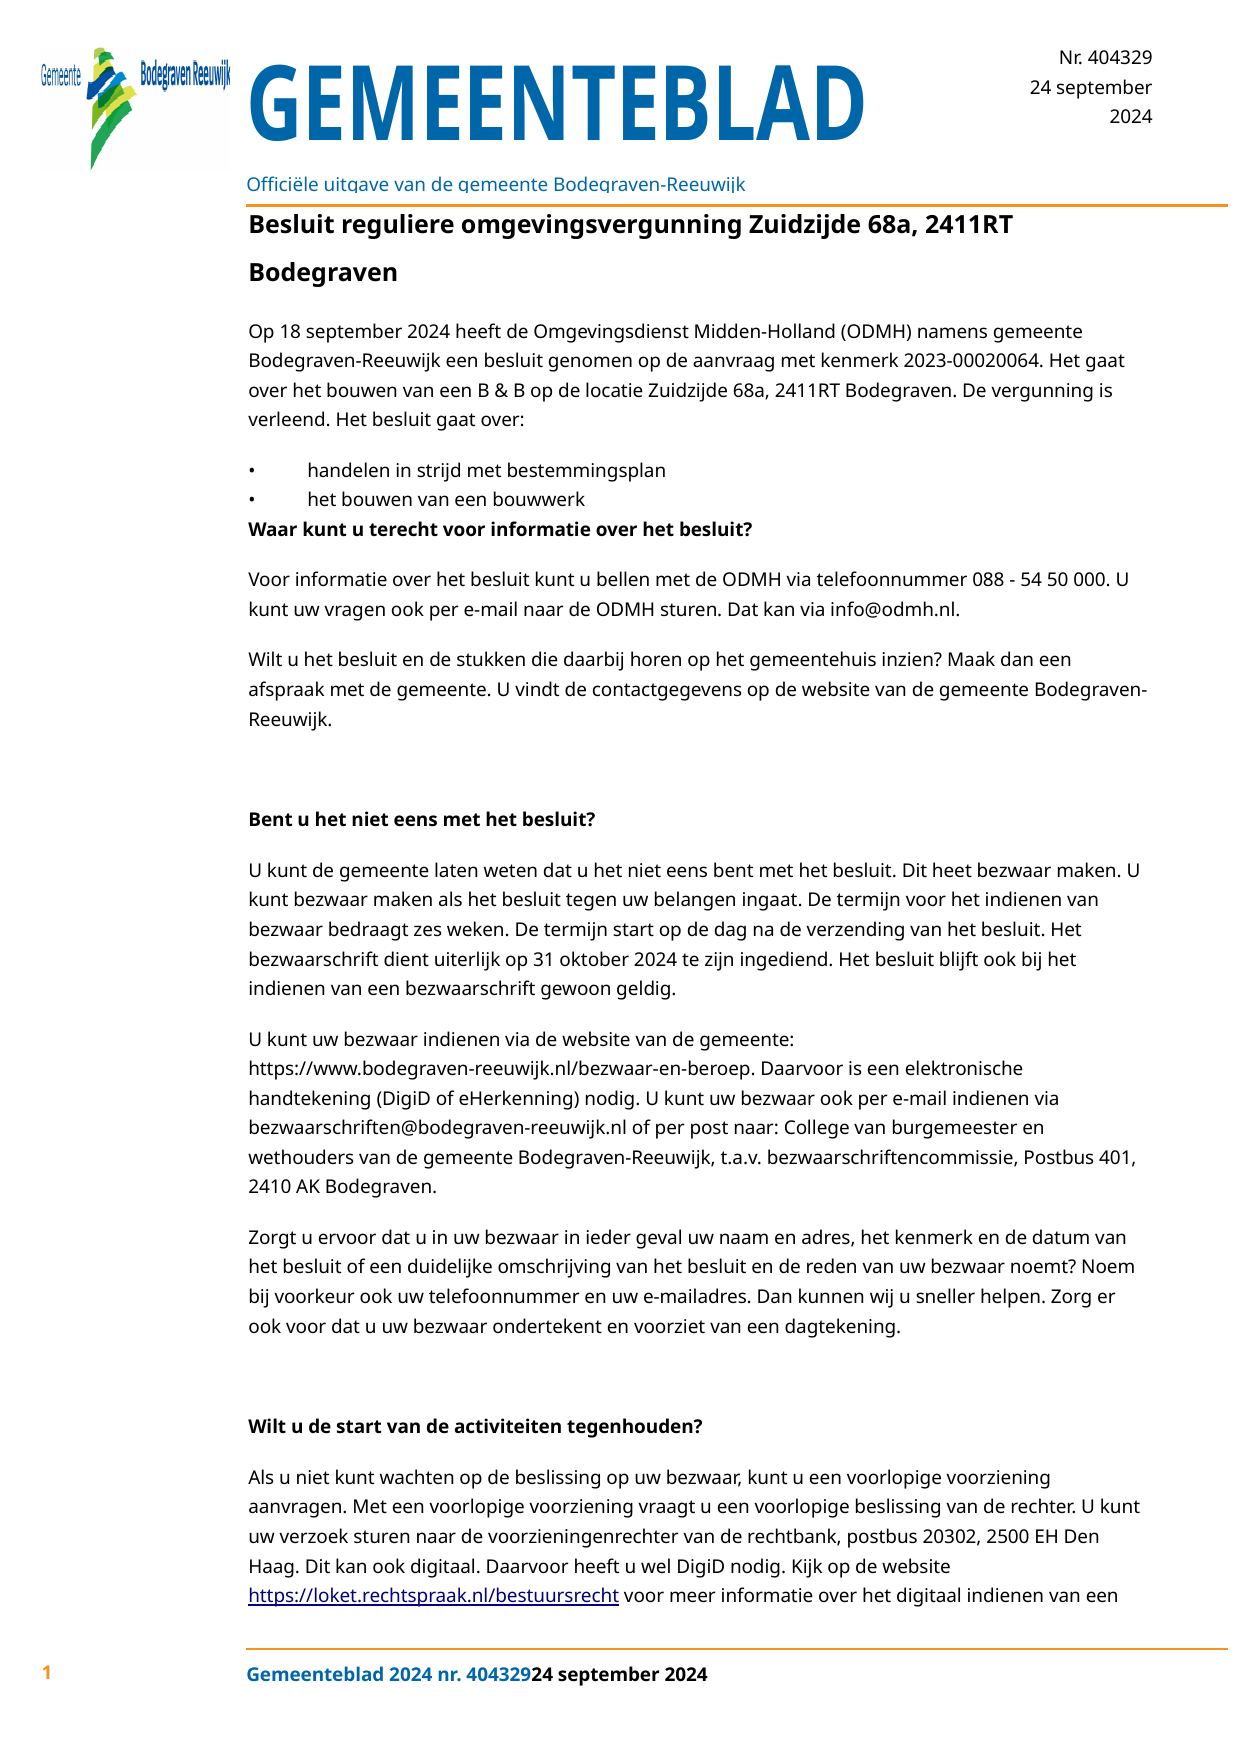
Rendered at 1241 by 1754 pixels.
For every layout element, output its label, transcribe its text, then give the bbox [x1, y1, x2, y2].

text U kunt uw bezwaar indienen via de website van de gemeente: https://www.bodegraven-reeuwijk.nl/bezwaar-en-beroep. Daarvoor is een elektronische handtekening (DigiD of eHerkenning) nodig. U kunt uw bezwaar ook per e-mail indienen via bezwaarschriften@bodegraven-reeuwijk.nl of per post naar: College van burgemeester en wethouders van de gemeente Bodegraven-Reeuwijk, t.a.v. bezwaarschriftencommissie, Postbus 401, 2410 AK Bodegraven. [248, 1026, 1152, 1199]
list het bouwen van een bouwwerk [248, 487, 1152, 512]
text Zorgt u ervoor dat u in uw bezwaar in ieder geval uw naam en adres, het kenmerk en de datum van het besluit of een duidelijke omschrijving van het besluit en de reden van uw bezwaar noemt? Noem bij voorkeur ook uw telefoonnummer en uw e-mailadres. Dan kunnen wij u sneller helpen. Zorg er ook voor dat u uw bezwaar ondertekent en voorziet van een dagtekening. [248, 1224, 1152, 1339]
text Als u niet kunt wachten op de beslissing op uw bezwaar, kunt u een voorlopige voorziening aanvragen. Met een voorlopige voorziening vraagt u een voorlopige beslissing van de rechter. U kunt uw verzoek sturen naar de voorzieningenrechter van de rechtbank, postbus 20302, 2500 EH Den Haag. Dit kan ook digitaal. Daarvoor heeft u wel DigiD nodig. Kijk op de website https://loket.rechtspraak.nl/bestuursrecht voor meer informatie over het digitaal indienen van een [248, 1464, 1152, 1608]
text Waar kunt u terecht voor informatie over het besluit? [248, 516, 1152, 542]
picture [41, 47, 231, 172]
text Wilt u het besluit en de stukken die daarbij horen op het gemeentehuis inzien? Maak dan een afspraak met de gemeente. U vindt de contactgegevens op de website van de gemeente Bodegraven-Reeuwijk. [248, 647, 1152, 732]
text Bent u het niet eens met het besluit? [248, 807, 1152, 832]
text Op 18 september 2024 heeft de Omgevingsdienst Midden-Holland (ODMH) namens gemeente Bodegraven-Reeuwijk een besluit genomen op de aanvraag met kenmerk 2023-00020064. Het gaat over het bouwen van een B & B op de locatie Zuidzijde 68a, 2411RT Bodegraven. De vergunning is verleend. Het besluit gaat over: [248, 318, 1152, 432]
text Wilt u de start van de activiteiten tegenhouden? [248, 1414, 1152, 1439]
list handelen in strijd met bestemmingsplan [248, 457, 1152, 483]
text Voor informatie over het besluit kunt u bellen met de ODMH via telefoonnummer 088 - 54 50 000. U kunt uw vragen ook per e-mail naar de ODMH sturen. Dat kan via info@odmh.nl. [248, 567, 1152, 622]
text Besluit reguliere omgevingsvergunning Zuidzijde 68a, 2411RT Bodegraven [248, 207, 1152, 288]
text U kunt de gemeente laten weten dat u het niet eens bent met het besluit. Dit heet bezwaar maken. U kunt bezwaar maken als het besluit tegen uw belangen ingaat. De termijn voor het indienen van bezwaar bedraagt zes weken. De termijn start op de dag na de verzending van het besluit. Het bezwaarschrift dient uiterlijk op 31 oktober 2024 te zijn ingediend. Het besluit blijft ook bij het indienen van een bezwaarschrift gewoon geldig. [248, 857, 1152, 1001]
